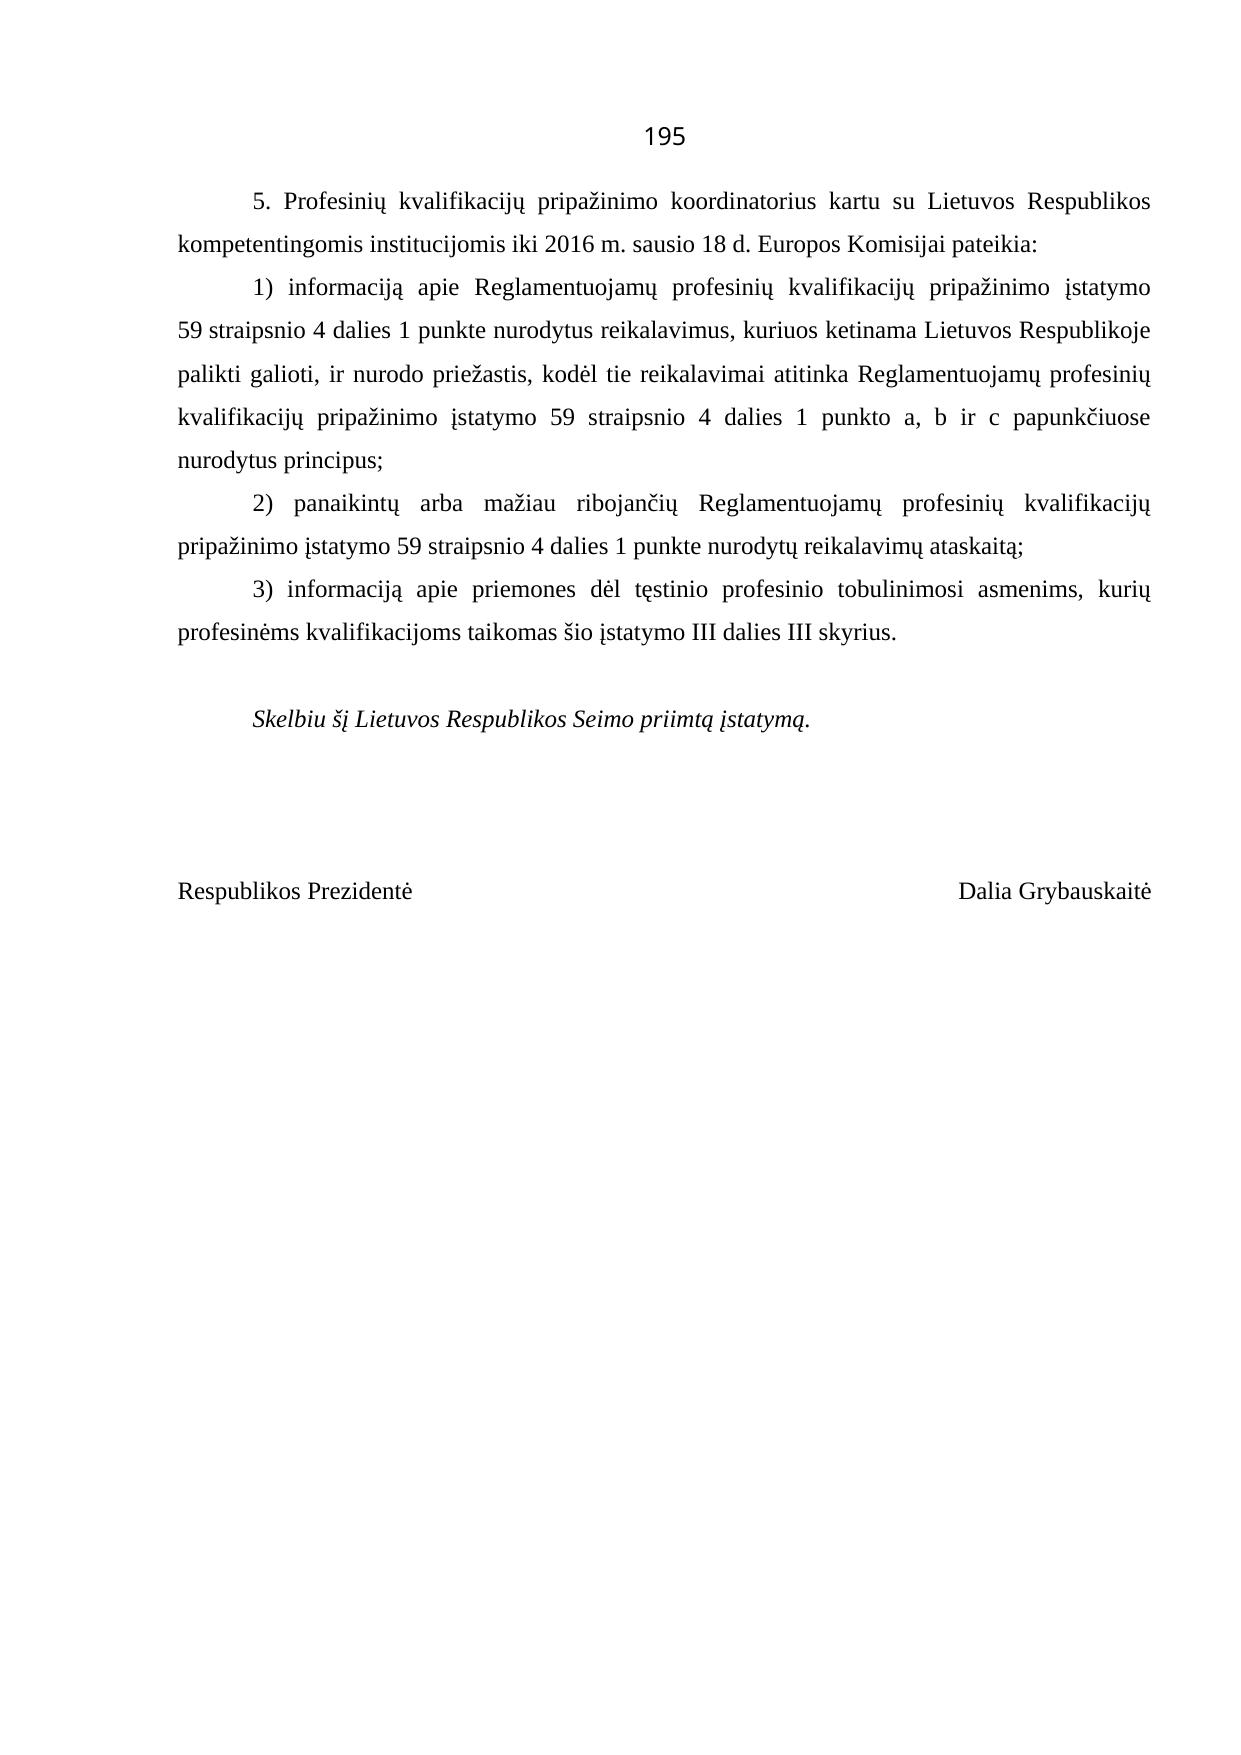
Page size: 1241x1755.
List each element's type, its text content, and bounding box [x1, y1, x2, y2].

text Respublikos Prezidentė Dalia Grybauskaitė [177, 876, 1152, 905]
text 3) informaciją apie priemones dėl tęstinio profesinio tobulinimosi asmenims, kurių profesinėms kvalifikacijoms taikomas šio įstatymo III dalies III skyrius. [177, 574, 1152, 646]
text Skelbiu šį Lietuvos Respublikos Seimo priimtą įstatymą. [177, 704, 1152, 732]
text 1) informaciją apie Reglamentuojamų profesinių kvalifikacijų pripažinimo įstatymo 59 straipsnio 4 dalies 1 punkte nurodytus reikalavimus, kuriuos ketinama Lietuvos Respublikoje palikti galioti, ir nurodo priežastis, kodėl tie reikalavimai atitinka Reglamentuojamų profesinių kvalifikacijų pripažinimo įstatymo 59 straipsnio 4 dalies 1 punkto a, b ir c papunkčiuose nurodytus principus; [177, 272, 1152, 474]
text 2) panaikintų arba mažiau ribojančių Reglamentuojamų profesinių kvalifikacijų pripažinimo įstatymo 59 straipsnio 4 dalies 1 punkte nurodytų reikalavimų ataskaitą; [177, 488, 1152, 560]
text 5. Profesinių kvalifikacijų pripažinimo koordinatorius kartu su Lietuvos Respublikos kompetentingomis institucijomis iki 2016 m. sausio 18 d. Europos Komisijai pateikia: [177, 186, 1152, 258]
